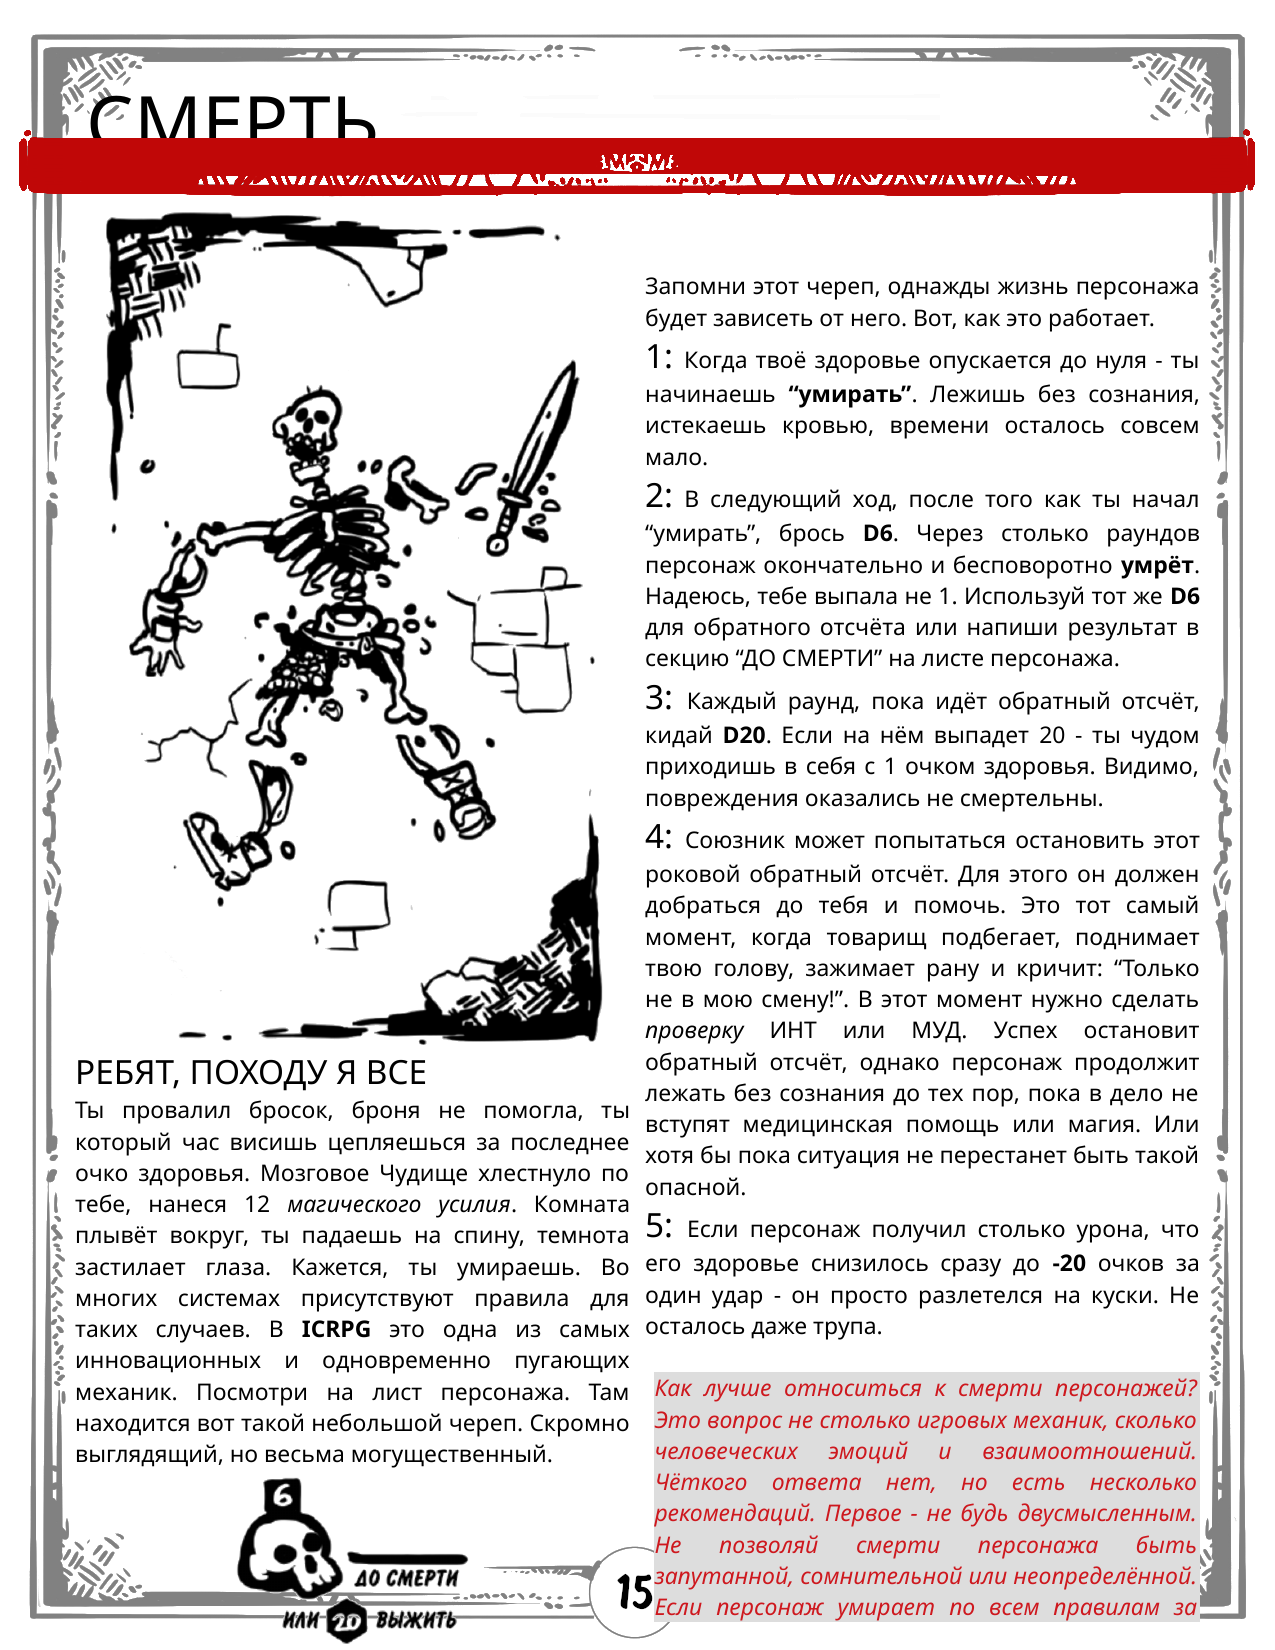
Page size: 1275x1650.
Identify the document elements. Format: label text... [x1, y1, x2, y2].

text Ты провалил бросок, броня не помогла, ты который час висишь цепляешься за последнее очко здоровья. Мозговое Чудище хлестнуло по тебе, нанеся 12 магического усилия. Комната плывёт вокруг, ты падаешь на спину, темнота застилает глаза. Кажется, ты умираешь. Во многих системах присутствуют правила для таких случаев. В ICRPG это одна из самых инновационных и одновременно пугающих механик. Посмотри на лист персонажа. Там находится вот такой небольшой череп. Скромно выглядящий, но весьма могущественный. [75, 1094, 630, 1469]
text 4: Союзник может попытаться остановить этот роковой обратный отсчёт. Для этого он должен добраться до тебя и помочь. Это тот самый момент, когда товарищ подбегает, поднимает твою голову, зажимает рану и кричит: “Только не в мою смену!”. В этот момент нужно сделать проверку ИНТ или МУД. Успех остановит обратный отсчёт, однако персонаж продолжит лежать без сознания до тех пор, пока в дело не вступят медицинская помощь или магия. Или хотя бы пока ситуация не перестанет быть такой опасной. [645, 813, 1200, 1202]
subtitle РЕБЯТ, ПОХОДУ Я ВСЕ [75, 1049, 630, 1094]
picture [0, 6, 1275, 1647]
text Как лучше относиться к смерти персонажей? Это вопрос не столько игровых механик, сколько человеческих эмоций и взаимоотношений. Чёткого ответа нет, но есть несколько рекомендаций. Первое - не будь двусмысленным. Не позволяй смерти персонажа быть запутанной, сомнительной или неопределённой. Если персонаж умирает по всем правилам за [654, 1372, 1200, 1622]
text 5: Если персонаж получил столько урона, что его здоровье снизилось сразу до -20 очков за один удар - он просто разлетелся на куски. Не осталось даже трупа. [645, 1202, 1200, 1341]
text 3: Каждый раунд, пока идёт обратный отсчёт, кидай D20. Если на нём выпадет 20 - ты чудом приходишь в себя с 1 очком здоровья. Видимо, повреждения оказались не смертельны. [645, 673, 1200, 813]
text 2: В следующий ход, после того как ты начал “умирать”, брось D6. Через столько раундов персонаж окончательно и бесповоротно умрёт. Надеюсь, тебе выпала не 1. Используй тот же D6 для обратного отсчёта или напиши результат в секцию “ДО СМЕРТИ” на листе персонажа. [645, 472, 1200, 673]
text 1: Когда твоё здоровье опускается до нуля - ты начинаешь “умирать”. Лежишь без сознания, истекаешь кровью, времени осталось совсем мало. [645, 333, 1200, 472]
text Запомни этот череп, однажды жизнь персонажа будет зависеть от него. Вот, как это работает. [645, 270, 1200, 333]
